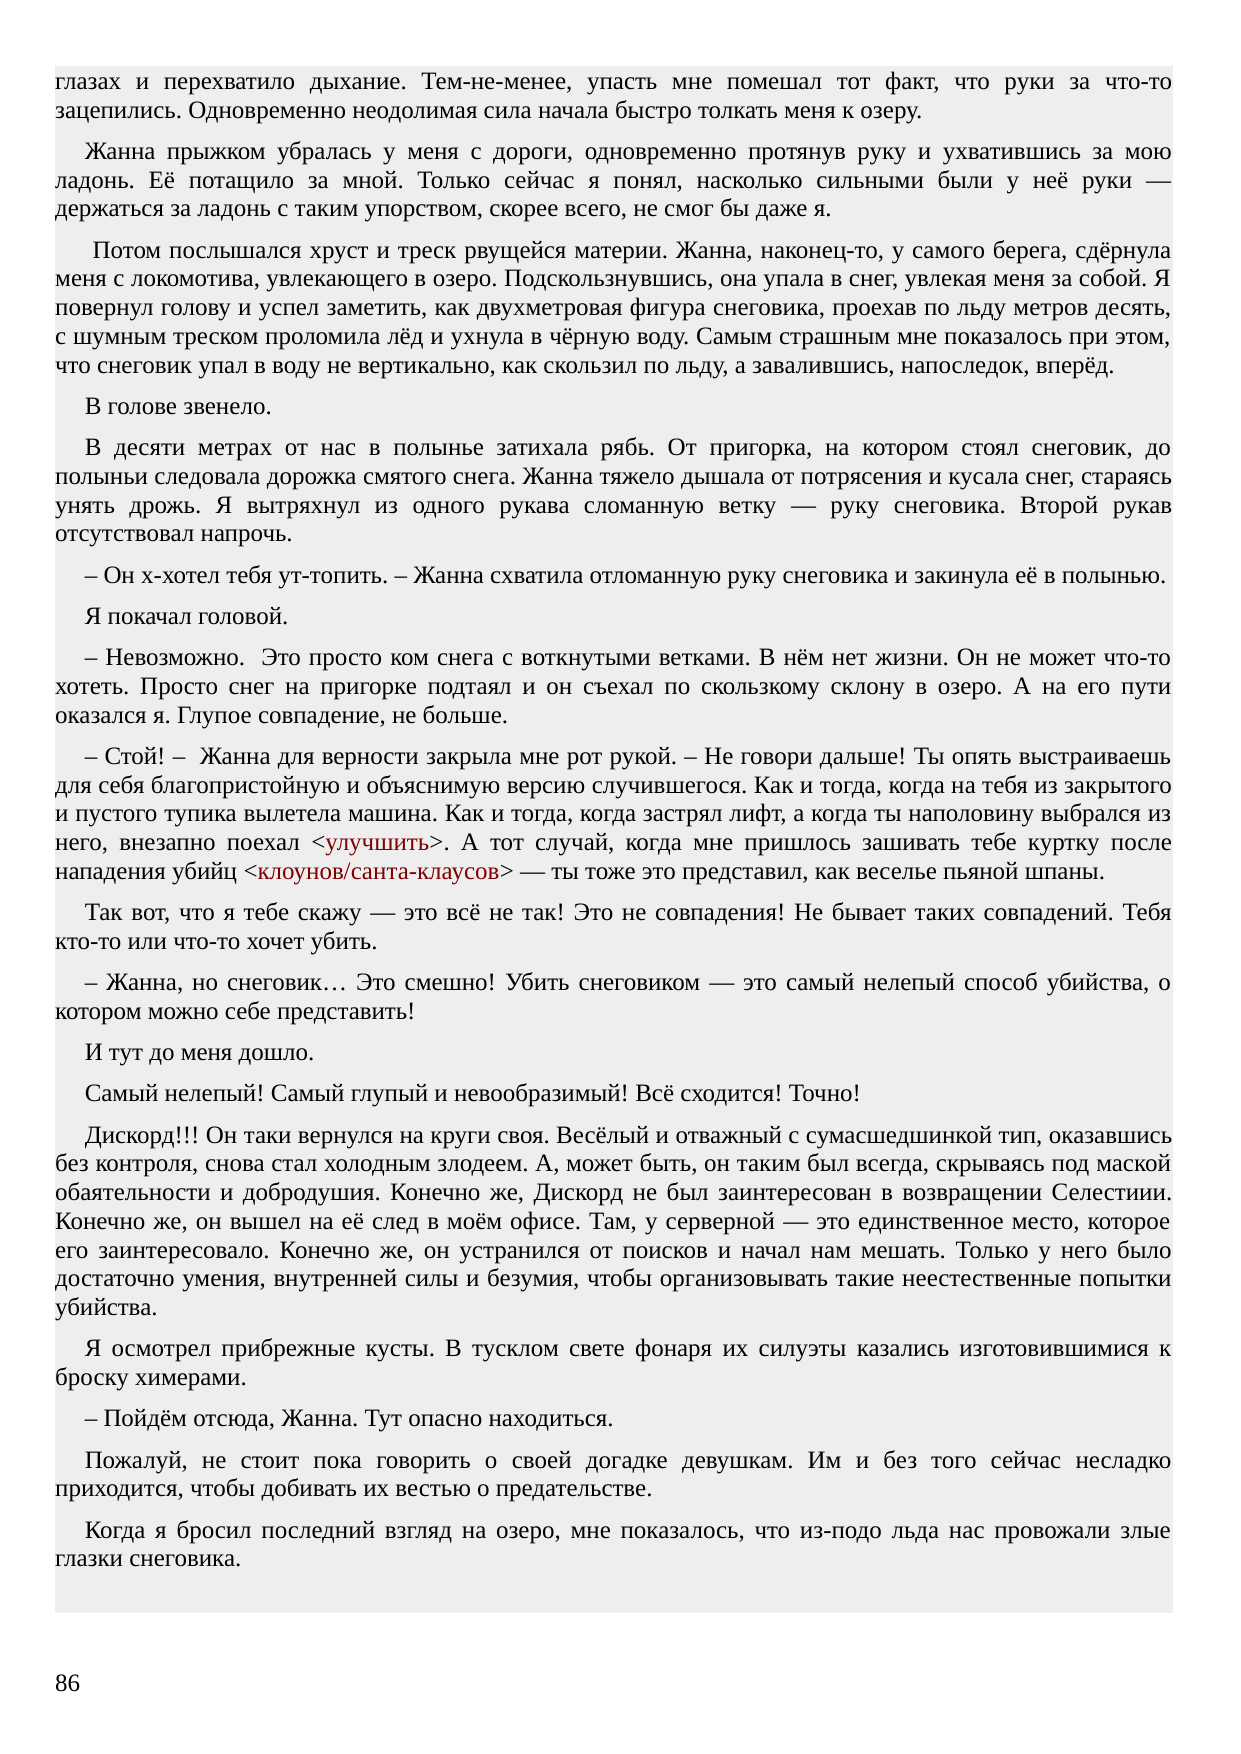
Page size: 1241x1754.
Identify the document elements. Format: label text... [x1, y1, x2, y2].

text Я осмотрел прибрежные кусты. В тусклом свете фонаря их силуэты казались изготовившимися к броску химерами. [55, 1333, 1173, 1391]
text – Жанна, но снеговик… Это смешно! Убить снеговиком — это самый нелепый способ убийства, о котором можно себе представить! [55, 967, 1173, 1025]
text Потом послышался хруст и треск рвущейся материи. Жанна, наконец-то, у самого берега, сдёрнула меня с локомотива, увлекающего в озеро. Подскользнувшись, она упала в снег, увлекая меня за собой. Я повернул голову и успел заметить, как двухметровая фигура снеговика, проехав по льду метров десять, с шумным треском проломила лёд и ухнула в чёрную воду. Самым страшным мне показалось при этом, что снеговик упал в воду не вертикально, как скользил по льду, а завалившись, напоследок, вперёд. [55, 235, 1173, 378]
text – Он х-хотел тебя ут-топить. – Жанна схватила отломанную руку снеговика и закинула её в полынью. [55, 560, 1173, 588]
text Я покачал головой. [55, 601, 1173, 630]
text В десяти метрах от нас в полынье затихала рябь. От пригорка, на котором стоял снеговик, до полыньи следовала дорожка смятого снега. Жанна тяжело дышала от потрясения и кусала снег, стараясь унять дрожь. Я вытряхнул из одного рукава сломанную ветку — руку снеговика. Второй рукав отсутствовал напрочь. [55, 432, 1173, 547]
text В голове звенело. [55, 391, 1173, 420]
text Так вот, что я тебе скажу — это всё не так! Это не совпадения! Не бывает таких совпадений. Тебя кто-то или что-то хочет убить. [55, 897, 1173, 955]
text – Невозможно. Это просто ком снега с воткнутыми ветками. В нём нет жизни. Он не может что-то хотеть. Просто снег на пригорке подтаял и он съехал по скользкому склону в озеро. А на его пути оказался я. Глупое совпадение, не больше. [55, 642, 1173, 728]
text И тут до меня дошло. [55, 1037, 1173, 1066]
text – Пойдём отсюда, Жанна. Тут опасно находиться. [55, 1403, 1173, 1432]
text Дискорд!!! Он таки вернулся на круги своя. Весёлый и отважный с сумасшедшинкой тип, оказавшись без контроля, снова стал холодным злодеем. А, может быть, он таким был всегда, скрываясь под маской обаятельности и добродушия. Конечно же, Дискорд не был заинтересован в возвращении Селестиии. Конечно же, он вышел на её след в моём офисе. Там, у серверной — это единственное место, которое его заинтересовало. Конечно же, он устранился от поисков и начал нам мешать. Только у него было достаточно умения, внутренней силы и безумия, чтобы организовывать такие неестественные попытки убийства. [55, 1120, 1173, 1321]
text Пожалуй, не стоит пока говорить о своей догадке девушкам. Им и без того сейчас несладко приходится, чтобы добивать их вестью о предательстве. [55, 1445, 1173, 1502]
text – Стой! – Жанна для верности закрыла мне рот рукой. – Не говори дальше! Ты опять выстраиваешь для себя благопристойную и объяснимую версию случившегося. Как и тогда, когда на тебя из закрытого и пустого тупика вылетела машина. Как и тогда, когда застрял лифт, а когда ты наполовину выбрался из него, внезапно поехал <улучшить>. А тот случай, когда мне пришлось зашивать тебе куртку после нападения убийц <клоунов/санта-клаусов> — ты тоже это представил, как веселье пьяной шпаны. [55, 741, 1173, 885]
text Когда я бросил последний взгляд на озеро, мне показалось, что из-подо льда нас провожали злые глазки снеговика. [55, 1515, 1173, 1572]
text Самый нелепый! Самый глупый и невообразимый! Всё сходится! Точно! [55, 1078, 1173, 1107]
text глазах и перехватило дыхание. Тем-не-менее, упасть мне помешал тот факт, что руки за что-то зацепились. Одновременно неодолимая сила начала быстро толкать меня к озеру. [55, 66, 1173, 123]
text Жанна прыжком убралась у меня с дороги, одновременно протянув руку и ухватившись за мою ладонь. Её потащило за мной. Только сейчас я понял, насколько сильными были у неё руки — держаться за ладонь с таким упорством, скорее всего, не смог бы даже я. [55, 136, 1173, 222]
